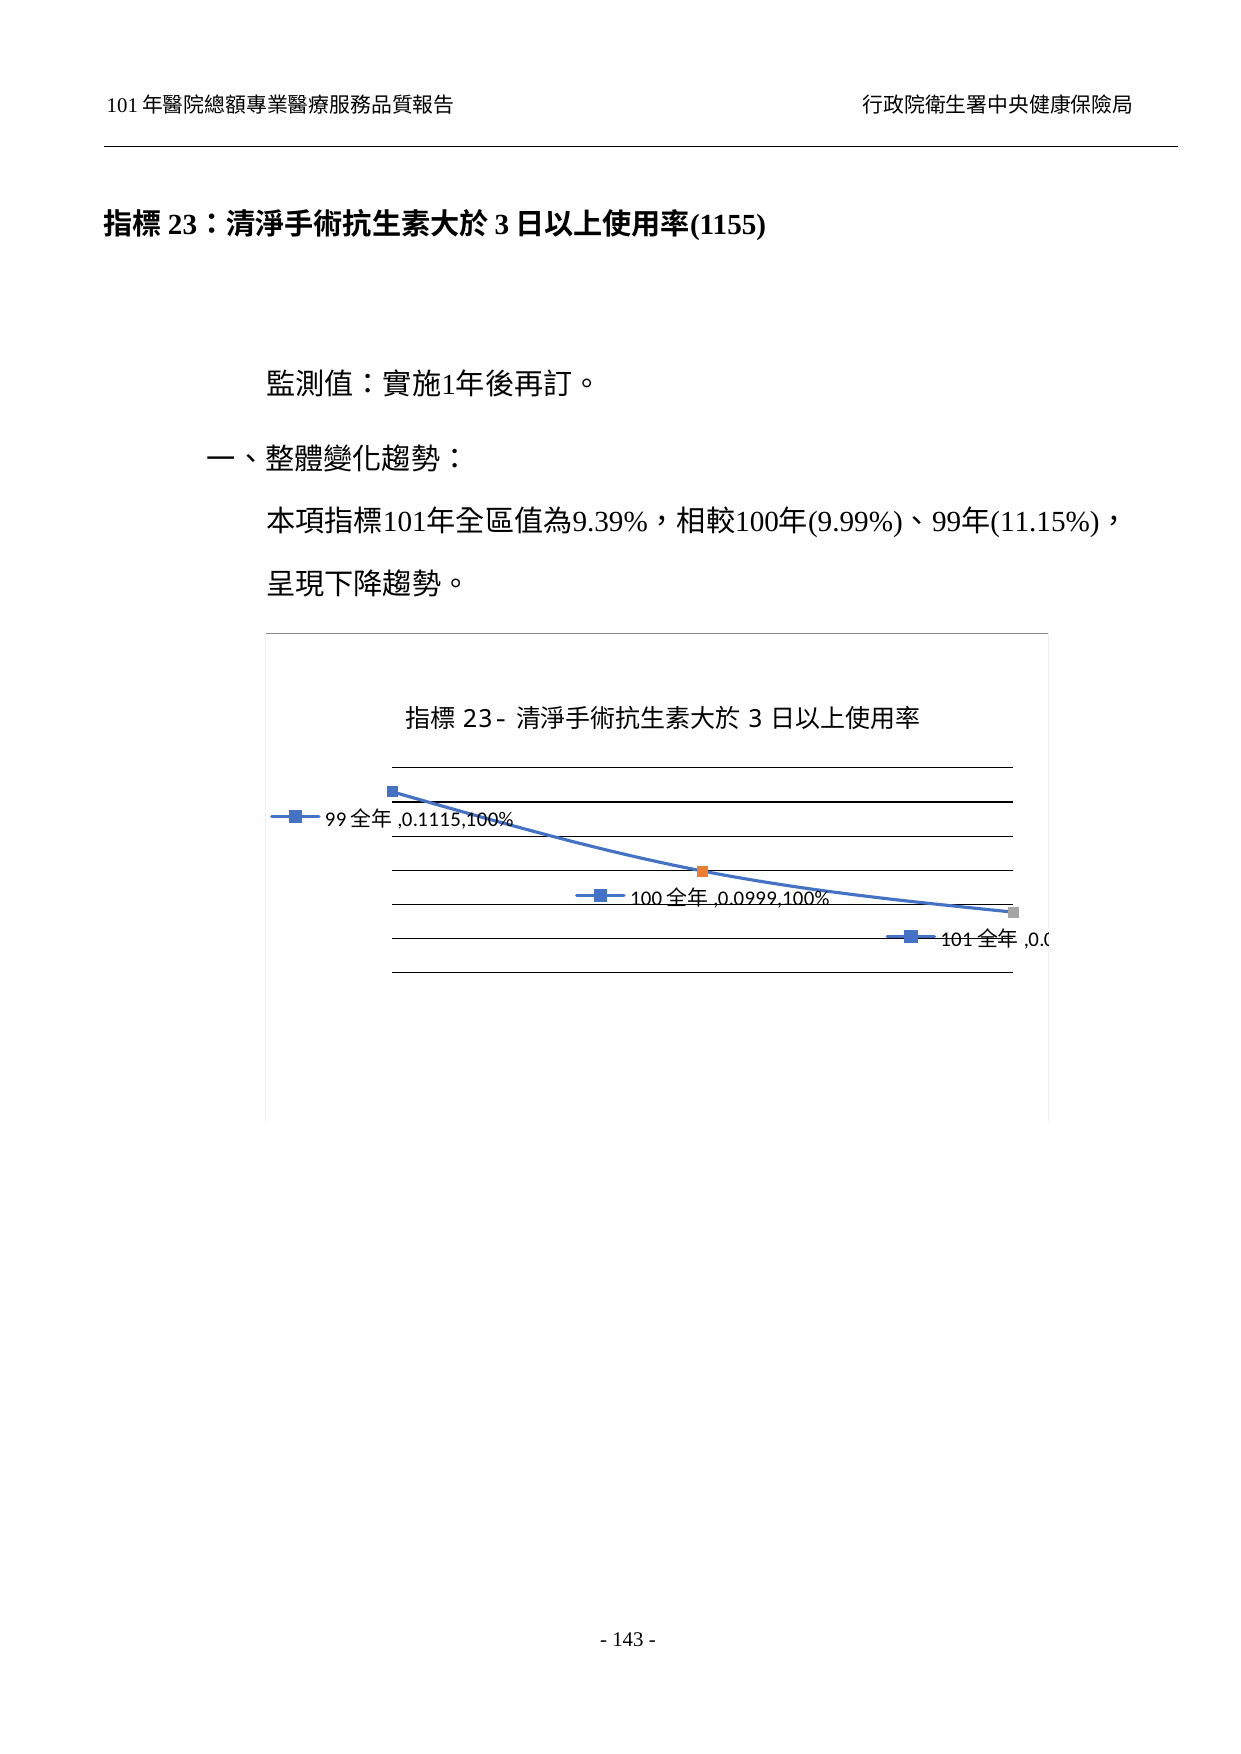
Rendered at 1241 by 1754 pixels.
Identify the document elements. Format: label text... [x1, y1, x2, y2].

text 本項指標101年全區值為9.39%，相較100年(9.99%)、99年(11.15%)，呈現下降趨勢。 [266, 477, 1145, 602]
text 監測值：實施1年後再訂。 [103, 340, 1152, 402]
subtitle 指標23：清淨手術抗生素大於3日以上使用率(1155) [103, 180, 1152, 243]
text 一、整體變化趨勢： [153, 415, 1152, 477]
